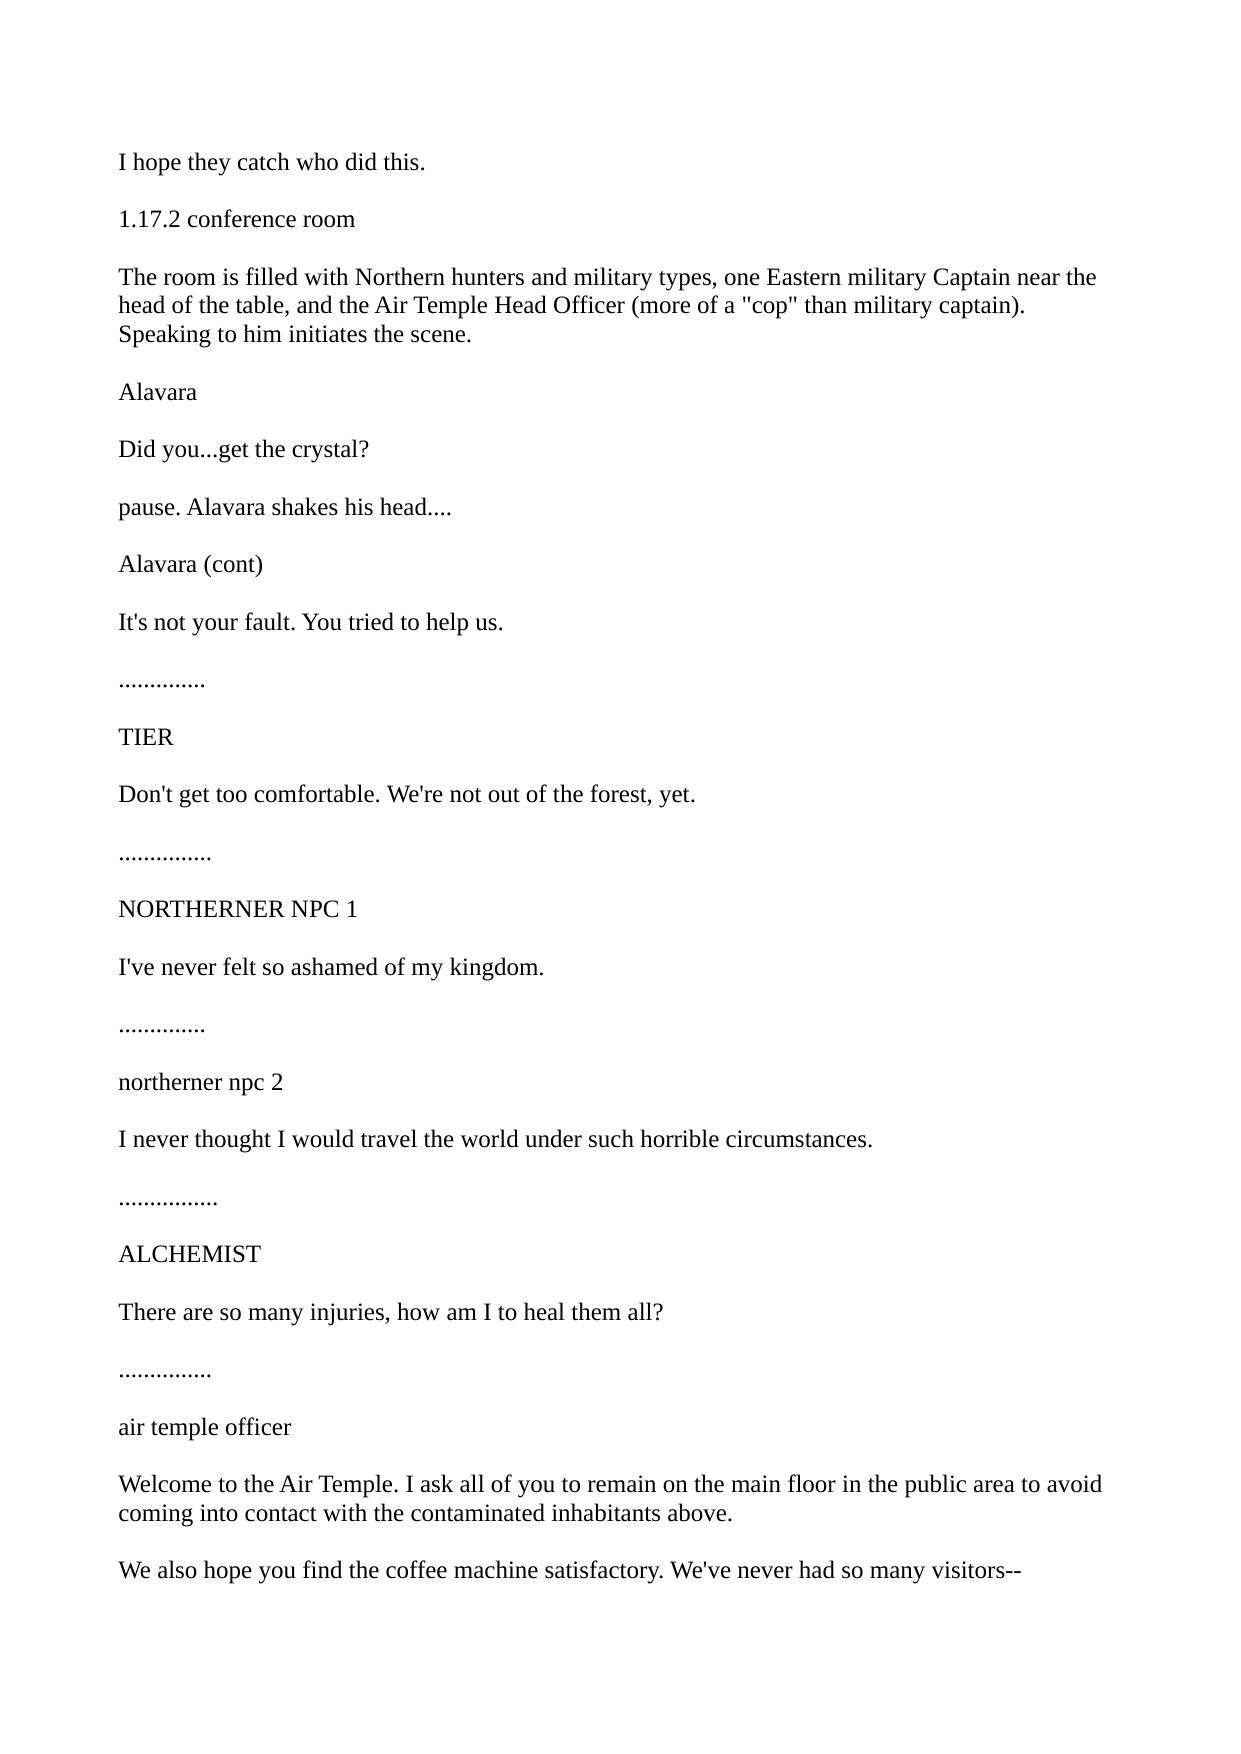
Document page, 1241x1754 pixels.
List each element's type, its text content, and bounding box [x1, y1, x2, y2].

text NORTHERNER NPC 1 [118, 894, 1122, 923]
text Don't get too comfortable. We're not out of the forest, yet. [118, 779, 1122, 808]
text ................ [118, 1182, 1122, 1211]
text There are so many injuries, how am I to heal them all? [118, 1297, 1122, 1326]
text northerner npc 2 [118, 1067, 1122, 1096]
text ............... [118, 1354, 1122, 1383]
text Alavara [118, 377, 1122, 406]
text Welcome to the Air Temple. I ask all of you to remain on the main floor in the public area to avoid coming into contact with the contaminated inhabitants above. [118, 1469, 1122, 1527]
text I never thought I would travel the world under such horrible circumstances. [118, 1124, 1122, 1153]
text I hope they catch who did this. [118, 147, 1122, 176]
text air temple officer [118, 1412, 1122, 1441]
text It's not your fault. You tried to help us. [118, 607, 1122, 636]
text I've never felt so ashamed of my kingdom. [118, 952, 1122, 981]
text 1.17.2 conference room [118, 204, 1122, 233]
text .............. [118, 664, 1122, 693]
text Alavara (cont) [118, 549, 1122, 578]
text Did you...get the crystal? [118, 434, 1122, 463]
text ............... [118, 837, 1122, 866]
text The room is filled with Northern hunters and military types, one Eastern military Captain near the head of the table, and the Air Temple Head Officer (more of a "cop" than military captain). Speaking to him initiates the scene. [118, 262, 1122, 348]
text ALCHEMIST [118, 1239, 1122, 1268]
text pause. Alavara shakes his head.... [118, 492, 1122, 521]
text TIER [118, 722, 1122, 751]
text .............. [118, 1009, 1122, 1038]
text We also hope you find the coffee machine satisfactory. We've never had so many visitors-- [118, 1556, 1122, 1584]
